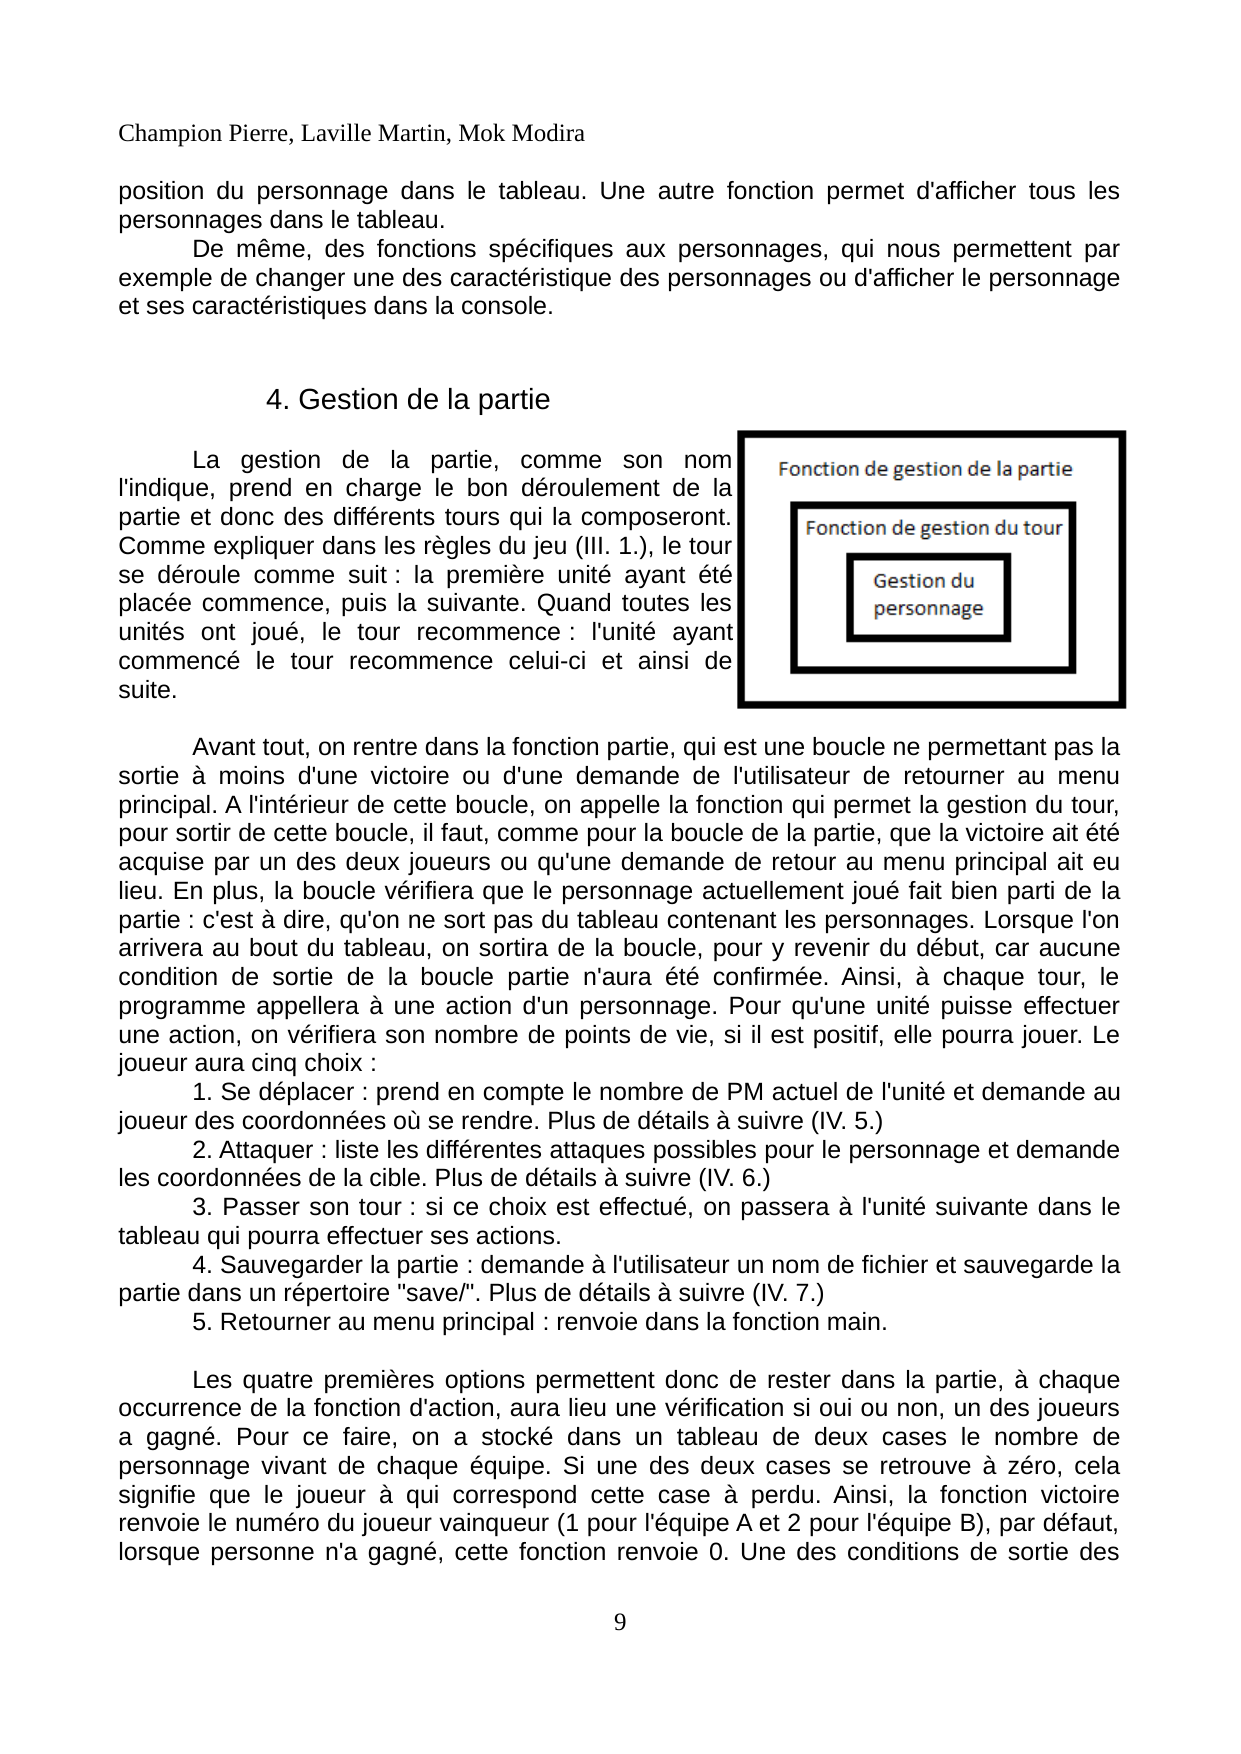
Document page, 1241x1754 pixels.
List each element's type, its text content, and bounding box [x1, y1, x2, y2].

text De même, des fonctions spécifiques aux personnages, qui nous permettent par exemple de changer une des caractéristique des personnages ou d'afficher le personnage et ses caractéristiques dans la console. [118, 234, 1122, 320]
text Les quatre premières options permettent donc de rester dans la partie, à chaque occurrence de la fonction d'action, aura lieu une vérification si oui ou non, un des joueurs a gagné. Pour ce faire, on a stocké dans un tableau de deux cases le nombre de personnage vivant de chaque équipe. Si une des deux cases se retrouve à zéro, cela signifie que le joueur à qui correspond cette case à perdu. Ainsi, la fonction victoire renvoie le numéro du joueur vainqueur (1 pour l'équipe A et 2 pour l'équipe B), par défaut, lorsque personne n'a gagné, cette fonction renvoie 0. Une des conditions de sortie des [118, 1365, 1122, 1566]
text position du personnage dans le tableau. Une autre fonction permet d'afficher tous les personnages dans le tableau. [118, 176, 1122, 234]
picture [733, 417, 1134, 715]
text Avant tout, on rentre dans la fonction partie, qui est une boucle ne permettant pas la sortie à moins d'une victoire ou d'une demande de l'utilisateur de retourner au menu principal. A l'intérieur de cette boucle, on appelle la fonction qui permet la gestion du tour, pour sortir de cette boucle, il faut, comme pour la boucle de la partie, que la victoire ait été acquise par un des deux joueurs ou qu'une demande de retour au menu principal ait eu lieu. En plus, la boucle vérifiera que le personnage actuellement joué fait bien parti de la partie : c'est à dire, qu'on ne sort pas du tableau contenant les personnages. Lorsque l'on arrivera au bout du tableau, on sortira de la boucle, pour y revenir du début, car aucune condition de sortie de la boucle partie n'aura été confirmée. Ainsi, à chaque tour, le programme appellera à une action d'un personnage. Pour qu'une unité puisse effectuer une action, on vérifiera son nombre de points de vie, si il est positif, elle pourra jouer. Le joueur aura cinq choix : [118, 732, 1122, 1077]
text La gestion de la partie, comme son nom l'indique, prend en charge le bon déroulement de la partie et donc des différents tours qui la composeront. Comme expliquer dans les règles du jeu (III. 1.), le tour se déroule comme suit : la première unité ayant été placée commence, puis la suivante. Quand toutes les unités ont joué, le tour recommence : l'unité ayant commencé le tour recommence celui-ci et ainsi de suite. [118, 445, 733, 703]
text 1. Se déplacer : prend en compte le nombre de PM actuel de l'unité et demande au joueur des coordonnées où se rendre. Plus de détails à suivre (IV. 5.) [118, 1077, 1122, 1135]
text 4. Sauvegarder la partie : demande à l'utilisateur un nom de fichier et sauvegarde la partie dans un répertoire "save/". Plus de détails à suivre (IV. 7.) [118, 1250, 1122, 1307]
text 5. Retourner au menu principal : renvoie dans la fonction main. [118, 1307, 1122, 1336]
text 2. Attaquer : liste les différentes attaques possibles pour le personnage et demande les coordonnées de la cible. Plus de détails à suivre (IV. 6.) [118, 1135, 1122, 1192]
text 4. Gestion de la partie [118, 382, 1122, 416]
text 3. Passer son tour : si ce choix est effectué, on passera à l'unité suivante dans le tableau qui pourra effectuer ses actions. [118, 1192, 1122, 1250]
